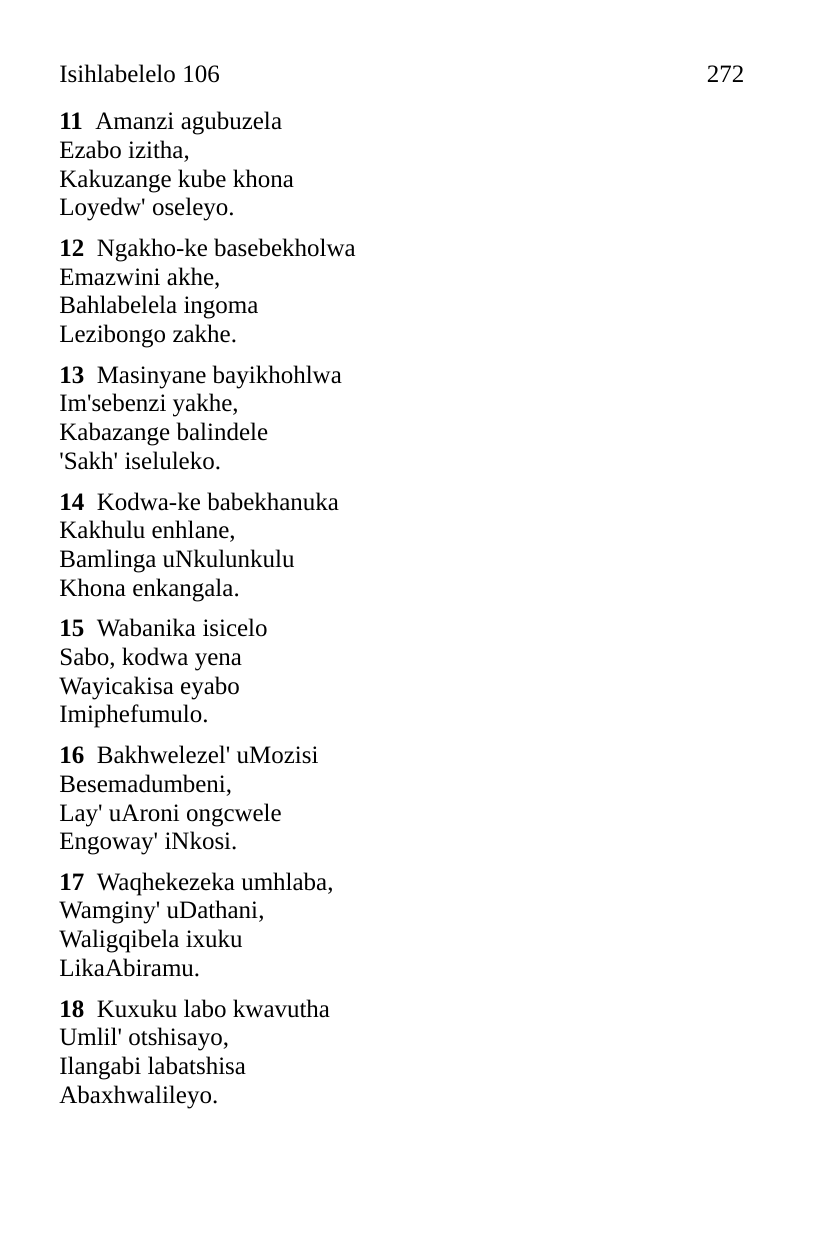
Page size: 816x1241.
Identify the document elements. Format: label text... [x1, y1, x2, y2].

text Waligqibela ixuku [59, 924, 744, 953]
text Engoway' iNkosi. [59, 826, 744, 855]
text 'Sakh' iseluleko. [59, 446, 744, 475]
text 16 Bakhwelezel' uMozisi [59, 740, 744, 769]
text Imiphefumulo. [59, 699, 744, 728]
text Kakuzange kube khona [59, 164, 744, 192]
text Ezabo izitha, [59, 135, 744, 164]
text Umlil' otshisayo, [59, 1022, 744, 1051]
text Lay' uAroni ongcwele [59, 798, 744, 826]
text Lezibongo zakhe. [59, 319, 744, 348]
text Kabazange balindele [59, 417, 744, 446]
text Wamginy' uDathani, [59, 896, 744, 924]
text Sabo, kodwa yena [59, 642, 744, 671]
text Kakhulu enhlane, [59, 515, 744, 544]
text 17 Waqhekezeka umhlaba, [59, 867, 744, 896]
text Wayicakisa eyabo [59, 671, 744, 699]
text Loyedw' oseleyo. [59, 192, 744, 221]
text 12 Ngakho-ke basebekholwa [59, 233, 744, 262]
text Im'sebenzi yakhe, [59, 388, 744, 417]
text LikaAbiramu. [59, 953, 744, 982]
text 11 Amanzi agubuzela [59, 106, 744, 135]
text Bahlabelela ingoma [59, 291, 744, 319]
text 18 Kuxuku labo kwavutha [59, 994, 744, 1022]
text 15 Wabanika isicelo [59, 613, 744, 642]
text Bamlinga uNkulunkulu [59, 544, 744, 573]
text Abaxhwalileyo. [59, 1080, 744, 1109]
text Besemadumbeni, [59, 769, 744, 798]
text Khona enkangala. [59, 573, 744, 602]
text 13 Masinyane bayikhohlwa [59, 360, 744, 388]
text 14 Kodwa-ke babekhanuka [59, 487, 744, 515]
text Emazwini akhe, [59, 262, 744, 291]
text Ilangabi labatshisa [59, 1051, 744, 1080]
